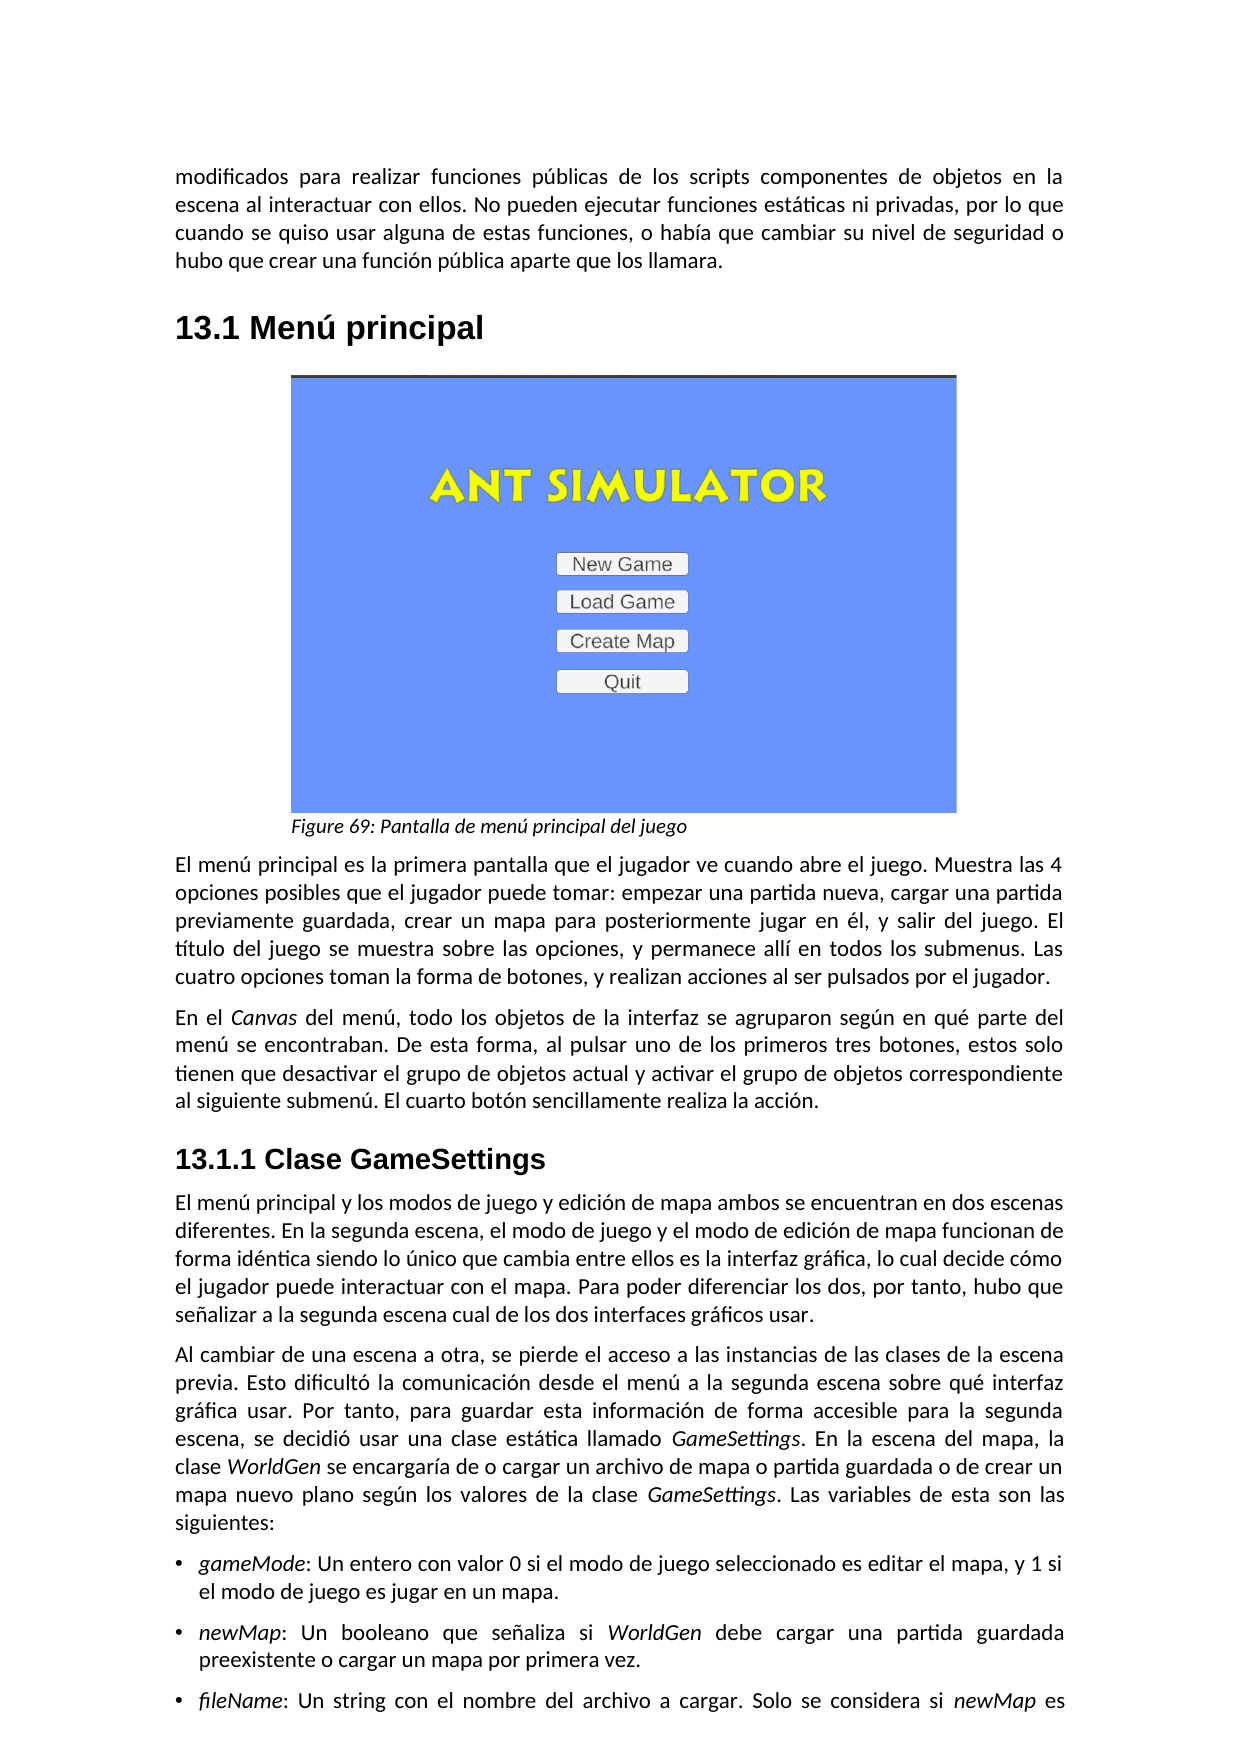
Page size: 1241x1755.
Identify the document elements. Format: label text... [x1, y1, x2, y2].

list gameMode: Un entero con valor 0 si el modo de juego seleccionado es editar el mapa, y 1 si el modo de juego es jugar en un mapa. [175, 1549, 1065, 1605]
text Al cambiar de una escena a otra, se pierde el acceso a las instancias de las clases de la escena previa. Esto dificultó la comunicación desde el menú a la segunda escena sobre qué interfaz gráfica usar. Por tanto, para guardar esta información de forma accesible para la segunda escena, se decidió usar una clase estática llamado GameSettings. En la escena del mapa, la clase WorldGen se encargaría de o cargar un archivo de mapa o partida guardada o de crear un mapa nuevo plano según los valores de la clase GameSettings. Las variables de esta son las siguientes: [175, 1340, 1065, 1537]
list newMap: Un booleano que señaliza si WorldGen debe cargar una partida guardada preexistente o cargar un mapa por primera vez. [175, 1618, 1065, 1674]
text En el Canvas del menú, todo los objetos de la interfaz se agruparon según en qué parte del menú se encontraban. De esta forma, al pulsar uno de los primeros tres botones, estos solo tienen que desactivar el grupo de objetos actual y activar el grupo de objetos correspondiente al siguiente submenú. El cuarto botón sencillamente realiza la acción. [175, 1003, 1065, 1115]
text Figure 69: Pantalla de menú principal del juego [291, 813, 957, 838]
list fileName: Un string con el nombre del archivo a cargar. Solo se considera si newMap es [175, 1686, 1065, 1714]
text El menú principal y los modos de juego y edición de mapa ambos se encuentran en dos escenas diferentes. En la segunda escena, el modo de juego y el modo de edición de mapa funcionan de forma idéntica siendo lo único que cambia entre ellos es la interfaz gráfica, lo cual decide cómo el jugador puede interactuar con el mapa. Para poder diferenciar los dos, por tanto, hubo que señalizar a la segunda escena cual de los dos interfaces gráficos usar. [175, 1188, 1065, 1328]
subtitle Menú principal [175, 308, 1065, 346]
text modificados para realizar funciones públicas de los scripts componentes de objetos en la escena al interactuar con ellos. No pueden ejecutar funciones estáticas ni privadas, por lo que cuando se quiso usar alguna de estas funciones, o había que cambiar su nivel de seguridad o hubo que crear una función pública aparte que los llamara. [175, 162, 1065, 274]
picture [291, 375, 957, 813]
text El menú principal es la primera pantalla que el jugador ve cuando abre el juego. Muestra las 4 opciones posibles que el jugador puede tomar: empezar una partida nueva, cargar una partida previamente guardada, crear un mapa para posteriormente jugar en él, y salir del juego. El título del juego se muestra sobre las opciones, y permanece allí en todos los submenus. Las cuatro opciones toman la forma de botones, y realizan acciones al ser pulsados por el jugador. [175, 359, 1065, 990]
subtitle Clase GameSettings [175, 1142, 1065, 1175]
